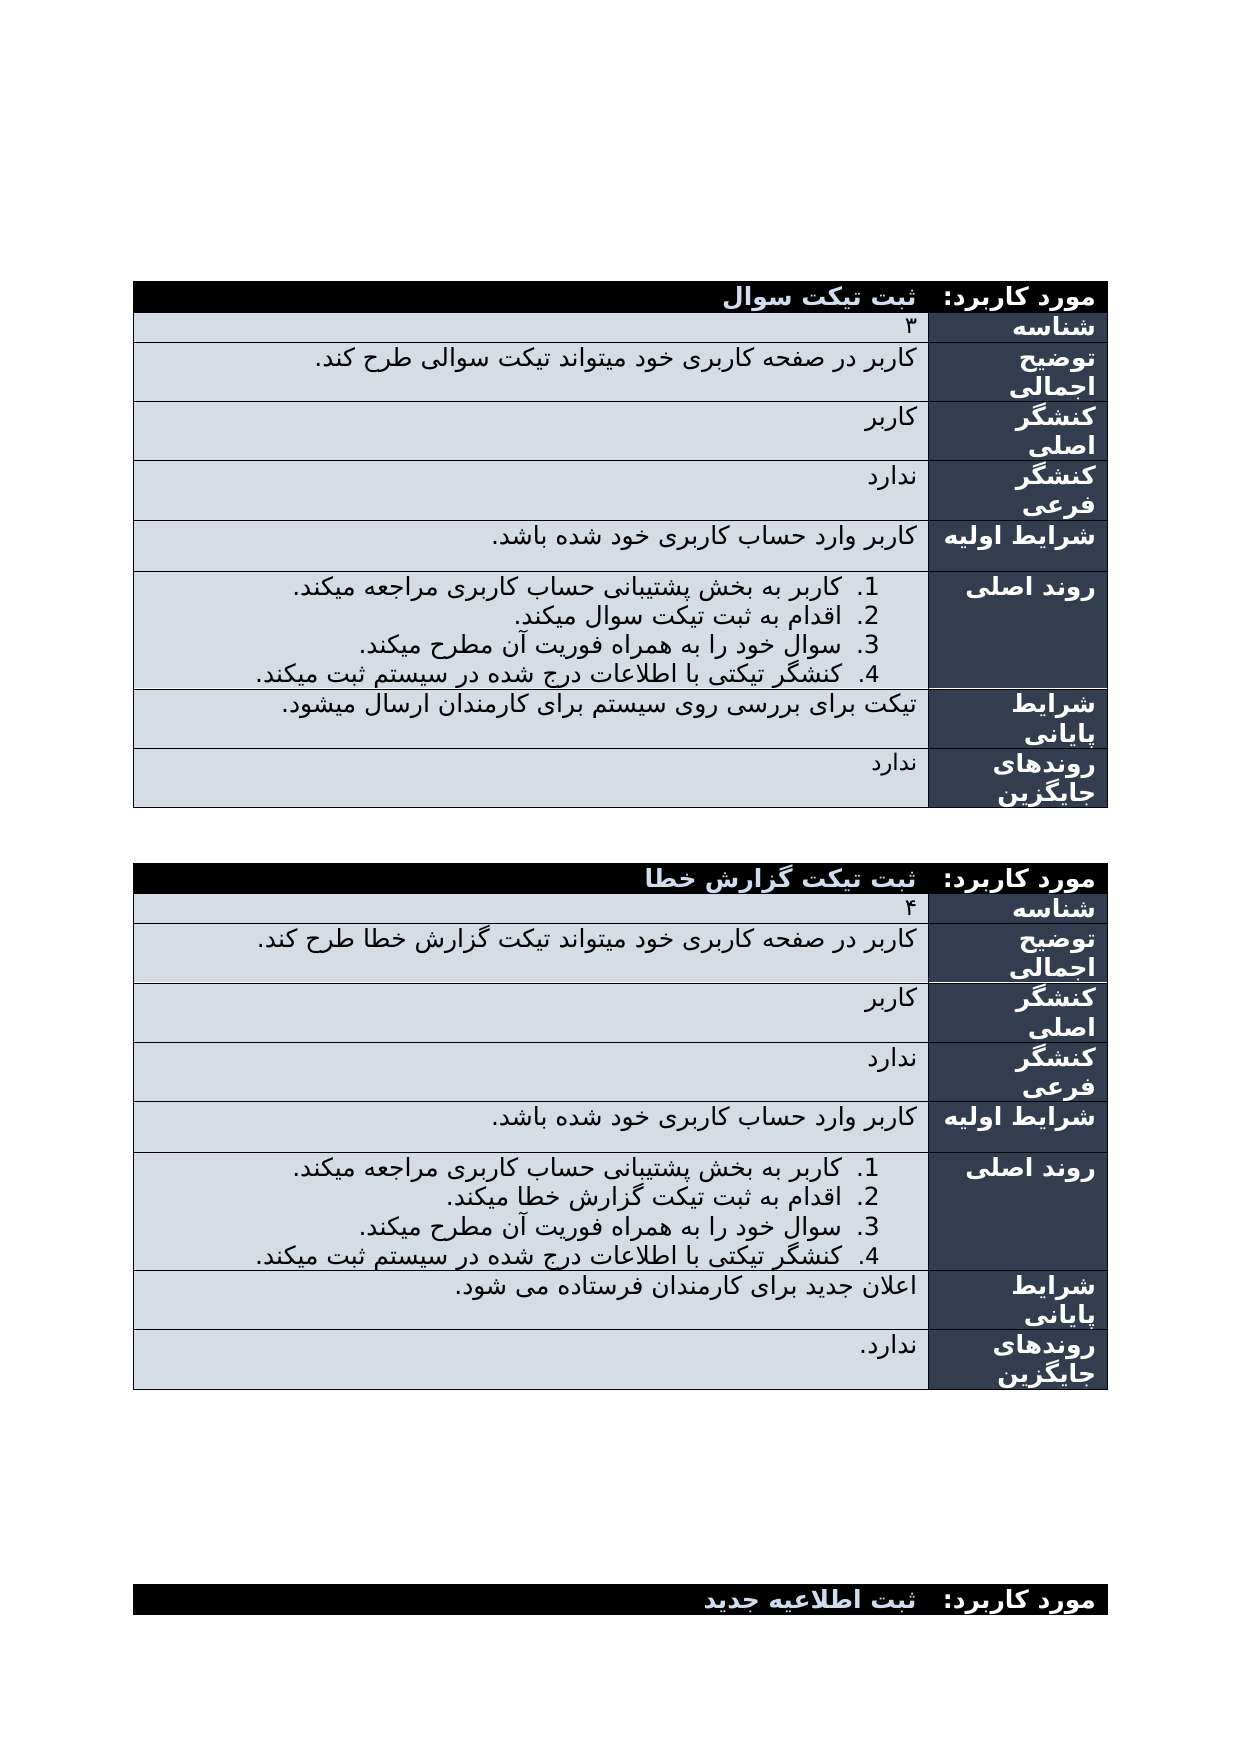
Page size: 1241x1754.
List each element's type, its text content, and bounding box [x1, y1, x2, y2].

table_cell کنشگر فرعی [929, 461, 1107, 520]
table_cell کاربر وارد حساب کاربری خود شده باشد. [134, 521, 928, 571]
table_cell کاربر در صفحه کاربری خود میتواند تیکت گزارش خطا طرح کند. [134, 924, 928, 982]
table_cell توضیح اجمالی [929, 924, 1107, 982]
table_header مورد کاربرد: ثبت تیکت سوال [134, 282, 1107, 311]
table_cell ندارد. [134, 1330, 928, 1389]
table_cell شناسه [929, 894, 1107, 923]
table_cell ۴ [134, 894, 928, 923]
table_cell روند اصلی [929, 1153, 1107, 1270]
table_cell کاربر به بخش پشتیبانی حساب کاربری مراجعه میکند. اقدام به ثبت تیکت گزارش خطا میکند. سوال خود را به همراه فوریت آن مطرح میکند. کنشگر تیکتی با اطلاعات درج شده در سیستم ثبت میکند. [134, 1153, 928, 1270]
table_header مورد کاربرد: ثبت اطلاعیه جدید [134, 1585, 1107, 1614]
table_cell روندهای جایگزین [929, 749, 1107, 807]
table_cell ندارد [134, 749, 928, 807]
table_cell اعلان جدید برای کارمندان فرستاده می شود. [134, 1271, 928, 1329]
table_cell شرایط اولیه [929, 521, 1107, 571]
table_cell توضیح اجمالی [929, 343, 1107, 401]
table_cell کاربر [134, 984, 928, 1042]
table_cell شرایط پایانی [929, 690, 1107, 748]
table_cell شرایط پایانی [929, 1271, 1107, 1329]
table_cell ۳ [134, 313, 928, 342]
table_cell تیکت برای بررسی روی سیستم برای کارمندان ارسال میشود. [134, 690, 928, 748]
table_cell کاربر در صفحه کاربری خود میتواند تیکت سوالی طرح کند. [134, 343, 928, 401]
table_cell کاربر وارد حساب کاربری خود شده باشد. [134, 1102, 928, 1152]
table_cell کنشگر اصلی [929, 984, 1107, 1042]
table_cell ندارد [134, 461, 928, 520]
table_cell روند اصلی [929, 572, 1107, 688]
table_cell شرایط اولیه [929, 1102, 1107, 1152]
table_header مورد کاربرد: ثبت تیکت گزارش خطا [134, 864, 1107, 893]
table_cell کاربر به بخش پشتیبانی حساب کاربری مراجعه میکند. اقدام به ثبت تیکت سوال میکند. سوال خود را به همراه فوریت آن مطرح میکند. کنشگر تیکتی با اطلاعات درج شده در سیستم ثبت میکند. [134, 572, 928, 688]
table_cell کاربر [134, 402, 928, 460]
table_cell روندهای جایگزین [929, 1330, 1107, 1389]
table_cell ندارد [134, 1043, 928, 1101]
table_cell کنشگر اصلی [929, 402, 1107, 460]
table_cell شناسه [929, 313, 1107, 342]
table_cell کنشگر فرعی [929, 1043, 1107, 1101]
